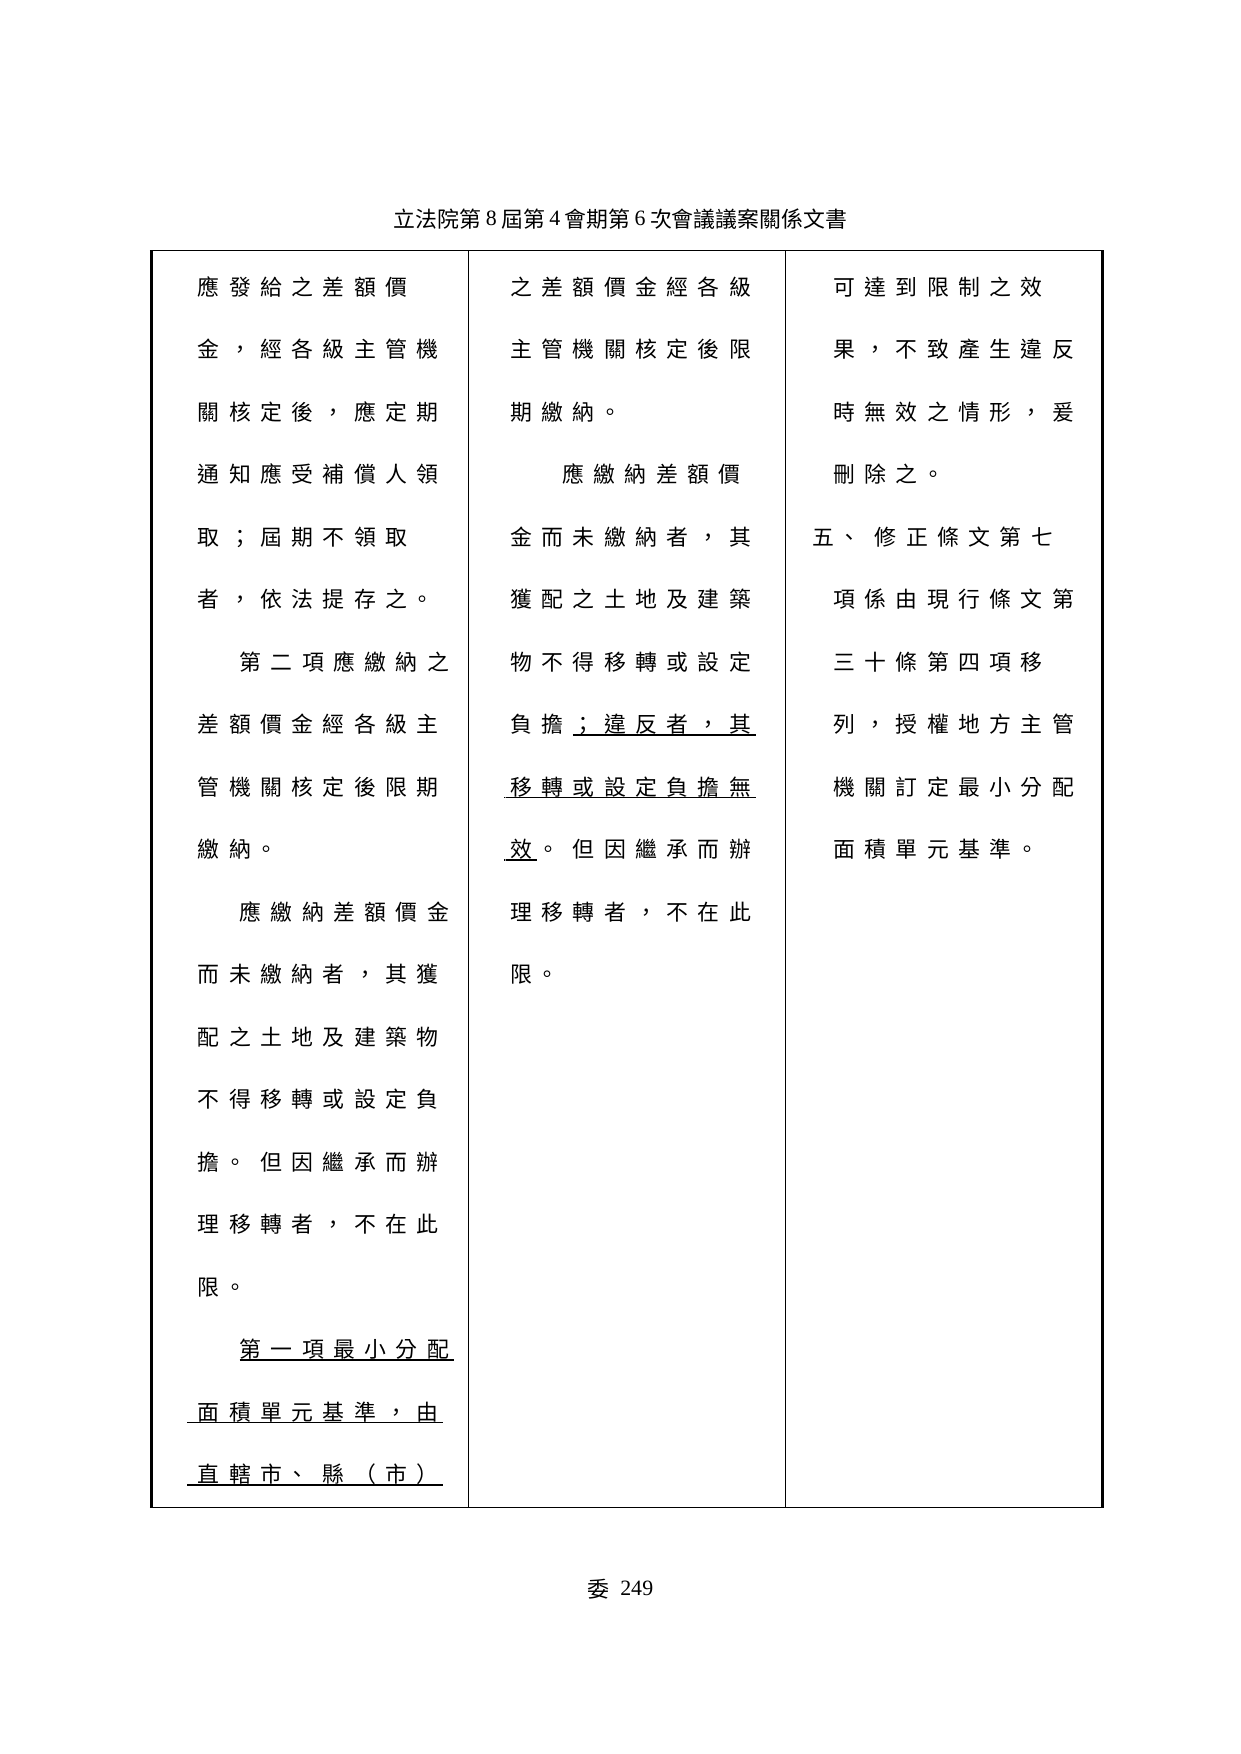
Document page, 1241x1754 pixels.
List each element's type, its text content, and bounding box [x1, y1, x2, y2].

table_cell 可達到限制之效果，不致產生違反時無效之情形，爰刪除之。 五、修正條文第七項係由現行條文第三十條第四項移列，授權地方主管機關訂定最小分配面積單元基準。 [786, 251, 1101, 1507]
table_cell 之差額價金經各級主管機關核定後限期繳納。 應繳納差額價金而未繳納者，其獲配之土地及建築物不得移轉或設定負擔；違反者，其移轉或設定負擔無效。但因繼承而辦理移轉者，不在此限。 [469, 251, 785, 1507]
table_cell 應發給之差額價金，經各級主管機關核定後，應定期通知應受補償人領取；屆期不領取者，依法提存之。 第二項應繳納之差額價金經各級主管機關核定後限期繳納。 應繳納差額價金而未繳納者，其獲配之土地及建築物不得移轉或設定負擔。但因繼承而辦理移轉者，不在此限。 第一項最小分配面積單元基準，由直轄市、縣（市） [153, 251, 468, 1507]
